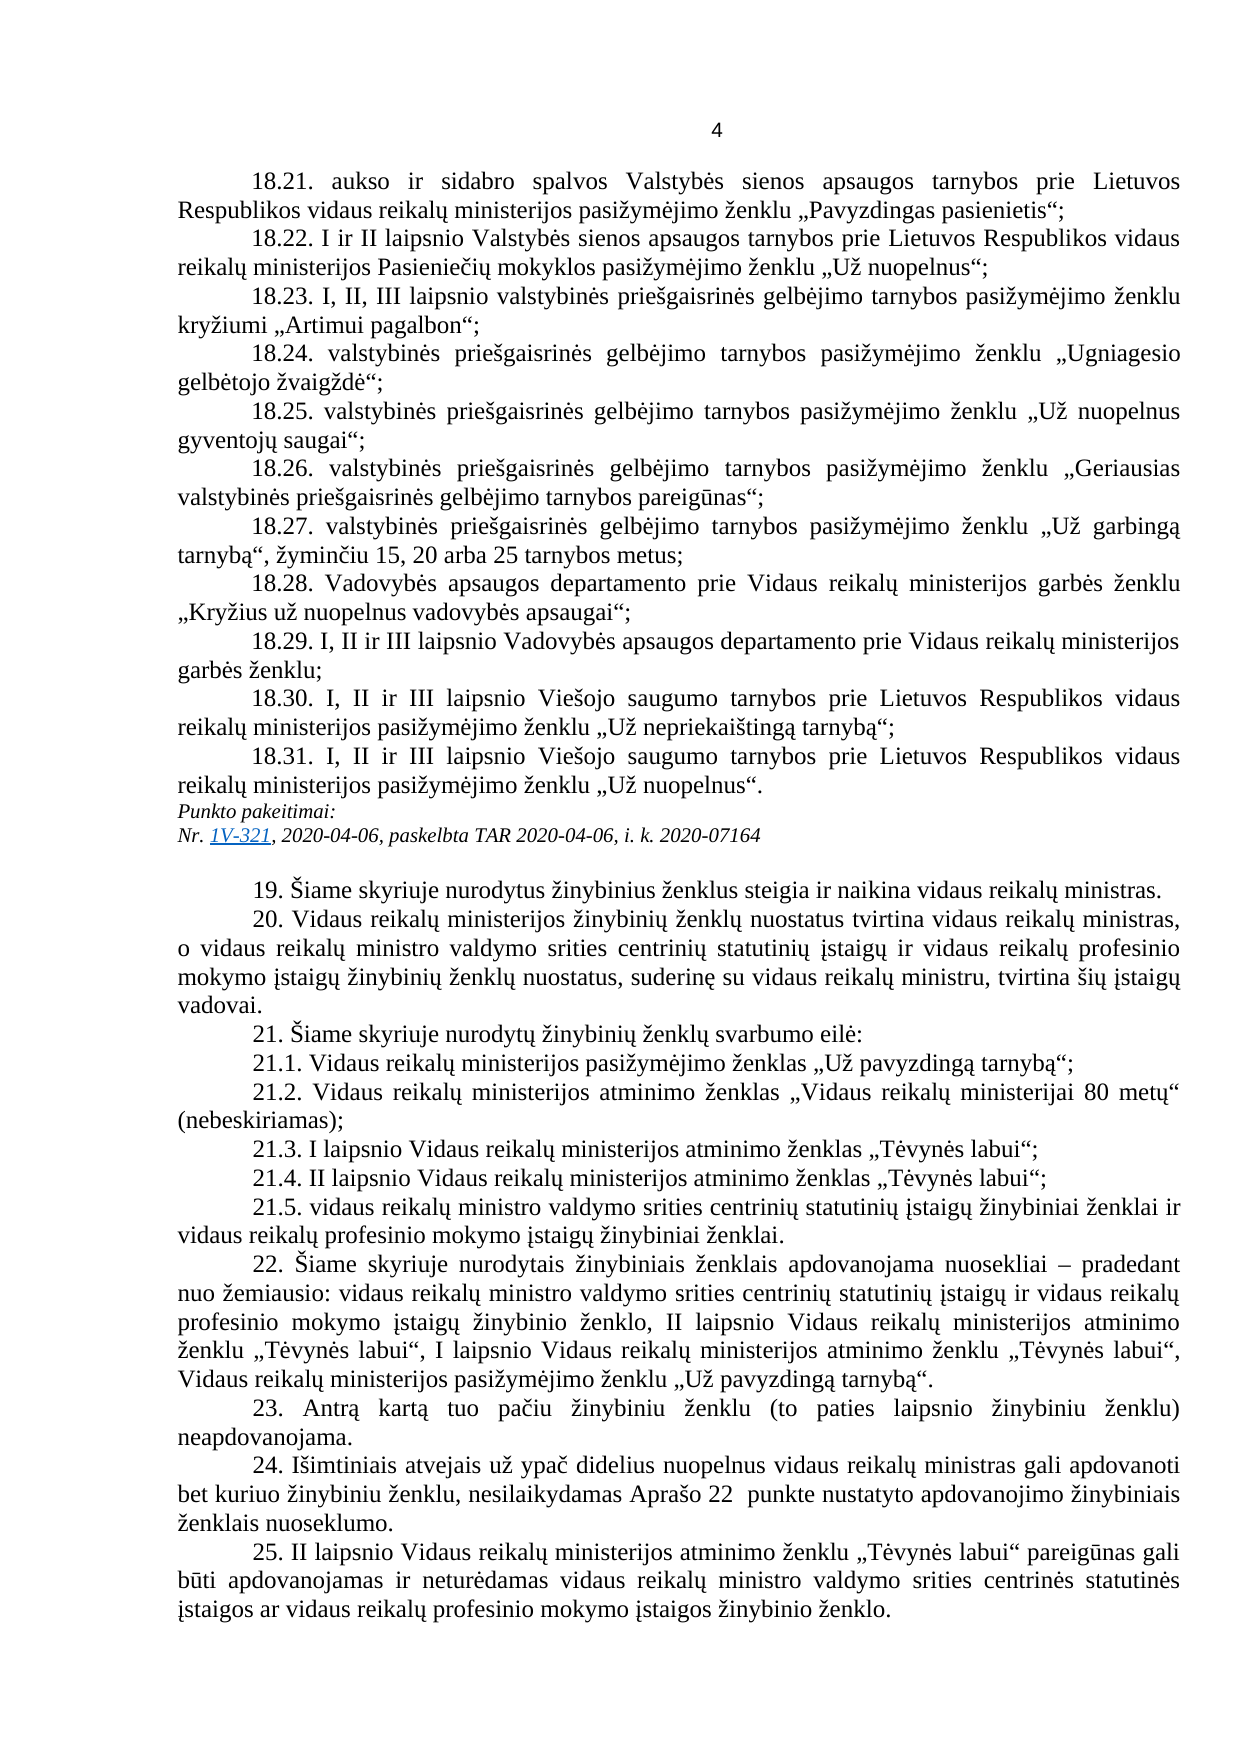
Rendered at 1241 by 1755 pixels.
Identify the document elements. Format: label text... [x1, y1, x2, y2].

text 18.23. I, II, III laipsnio valstybinės priešgaisrinės gelbėjimo tarnybos pasižymėjimo ženklu kryžiumi „Artimui pagalbon“; [177, 281, 1181, 338]
text 21.3. I laipsnio Vidaus reikalų ministerijos atminimo ženklas „Tėvynės labui“; [177, 1134, 1181, 1163]
text 21.4. II laipsnio Vidaus reikalų ministerijos atminimo ženklas „Tėvynės labui“; [177, 1163, 1181, 1192]
text 24. Išimtiniais atvejais už ypač didelius nuopelnus vidaus reikalų ministras gali apdovanoti bet kuriuo žinybiniu ženklu, nesilaikydamas Aprašo 22 punkte nustatyto apdovanojimo žinybiniais ženklais nuoseklumo. [177, 1450, 1181, 1537]
text 18.31. I, II ir III laipsnio Viešojo saugumo tarnybos prie Lietuvos Respublikos vidaus reikalų ministerijos pasižymėjimo ženklu „Už nuopelnus“. [177, 741, 1181, 798]
text 18.26. valstybinės priešgaisrinės gelbėjimo tarnybos pasižymėjimo ženklu „Geriausias valstybinės priešgaisrinės gelbėjimo tarnybos pareigūnas“; [177, 453, 1181, 511]
text 18.24. valstybinės priešgaisrinės gelbėjimo tarnybos pasižymėjimo ženklu „Ugniagesio gelbėtojo žvaigždė“; [177, 338, 1181, 396]
text 23. Antrą kartą tuo pačiu žinybiniu ženklu (to paties laipsnio žinybiniu ženklu) neapdovanojama. [177, 1393, 1181, 1450]
text 21.2. Vidaus reikalų ministerijos atminimo ženklas „Vidaus reikalų ministerijai 80 metų“ (nebeskiriamas); [177, 1077, 1181, 1134]
text 18.21. aukso ir sidabro spalvos Valstybės sienos apsaugos tarnybos prie Lietuvos Respublikos vidaus reikalų ministerijos pasižymėjimo ženklu „Pavyzdingas pasienietis“; [177, 166, 1181, 223]
text 19. Šiame skyriuje nurodytus žinybinius ženklus steigia ir naikina vidaus reikalų ministras. [177, 875, 1181, 904]
text 18.28. Vadovybės apsaugos departamento prie Vidaus reikalų ministerijos garbės ženklu „Kryžius už nuopelnus vadovybės apsaugai“; [177, 568, 1181, 626]
text Punkto pakeitimai: [177, 798, 1181, 823]
text 18.27. valstybinės priešgaisrinės gelbėjimo tarnybos pasižymėjimo ženklu „Už garbingą tarnybą“, žyminčiu 15, 20 arba 25 tarnybos metus; [177, 511, 1181, 568]
text 18.30. I, II ir III laipsnio Viešojo saugumo tarnybos prie Lietuvos Respublikos vidaus reikalų ministerijos pasižymėjimo ženklu „Už nepriekaištingą tarnybą“; [177, 683, 1181, 741]
text 21. Šiame skyriuje nurodytų žinybinių ženklų svarbumo eilė: [177, 1019, 1181, 1048]
text 18.22. I ir II laipsnio Valstybės sienos apsaugos tarnybos prie Lietuvos Respublikos vidaus reikalų ministerijos Pasieniečių mokyklos pasižymėjimo ženklu „Už nuopelnus“; [177, 223, 1181, 281]
text 21.5. vidaus reikalų ministro valdymo srities centrinių statutinių įstaigų žinybiniai ženklai ir vidaus reikalų profesinio mokymo įstaigų žinybiniai ženklai. [177, 1192, 1181, 1249]
text 25. II laipsnio Vidaus reikalų ministerijos atminimo ženklu „Tėvynės labui“ pareigūnas gali būti apdovanojamas ir neturėdamas vidaus reikalų ministro valdymo srities centrinės statutinės įstaigos ar vidaus reikalų profesinio mokymo įstaigos žinybinio ženklo. [177, 1537, 1181, 1623]
text 18.25. valstybinės priešgaisrinės gelbėjimo tarnybos pasižymėjimo ženklu „Už nuopelnus gyventojų saugai“; [177, 396, 1181, 453]
text Nr. 1V-321, 2020-04-06, paskelbta TAR 2020-04-06, i. k. 2020-07164 [177, 823, 1181, 847]
text 18.29. I, II ir III laipsnio Vadovybės apsaugos departamento prie Vidaus reikalų ministerijos garbės ženklu; [177, 626, 1181, 683]
text 22. Šiame skyriuje nurodytais žinybiniais ženklais apdovanojama nuosekliai – pradedant nuo žemiausio: vidaus reikalų ministro valdymo srities centrinių statutinių įstaigų ir vidaus reikalų profesinio mokymo įstaigų žinybinio ženklo, II laipsnio Vidaus reikalų ministerijos atminimo ženklu „Tėvynės labui“, I laipsnio Vidaus reikalų ministerijos atminimo ženklu „Tėvynės labui“, Vidaus reikalų ministerijos pasižymėjimo ženklu „Už pavyzdingą tarnybą“. [177, 1249, 1181, 1393]
text 20. Vidaus reikalų ministerijos žinybinių ženklų nuostatus tvirtina vidaus reikalų ministras, o vidaus reikalų ministro valdymo srities centrinių statutinių įstaigų ir vidaus reikalų profesinio mokymo įstaigų žinybinių ženklų nuostatus, suderinę su vidaus reikalų ministru, tvirtina šių įstaigų vadovai. [177, 904, 1181, 1019]
text 21.1. Vidaus reikalų ministerijos pasižymėjimo ženklas „Už pavyzdingą tarnybą“; [177, 1048, 1181, 1077]
